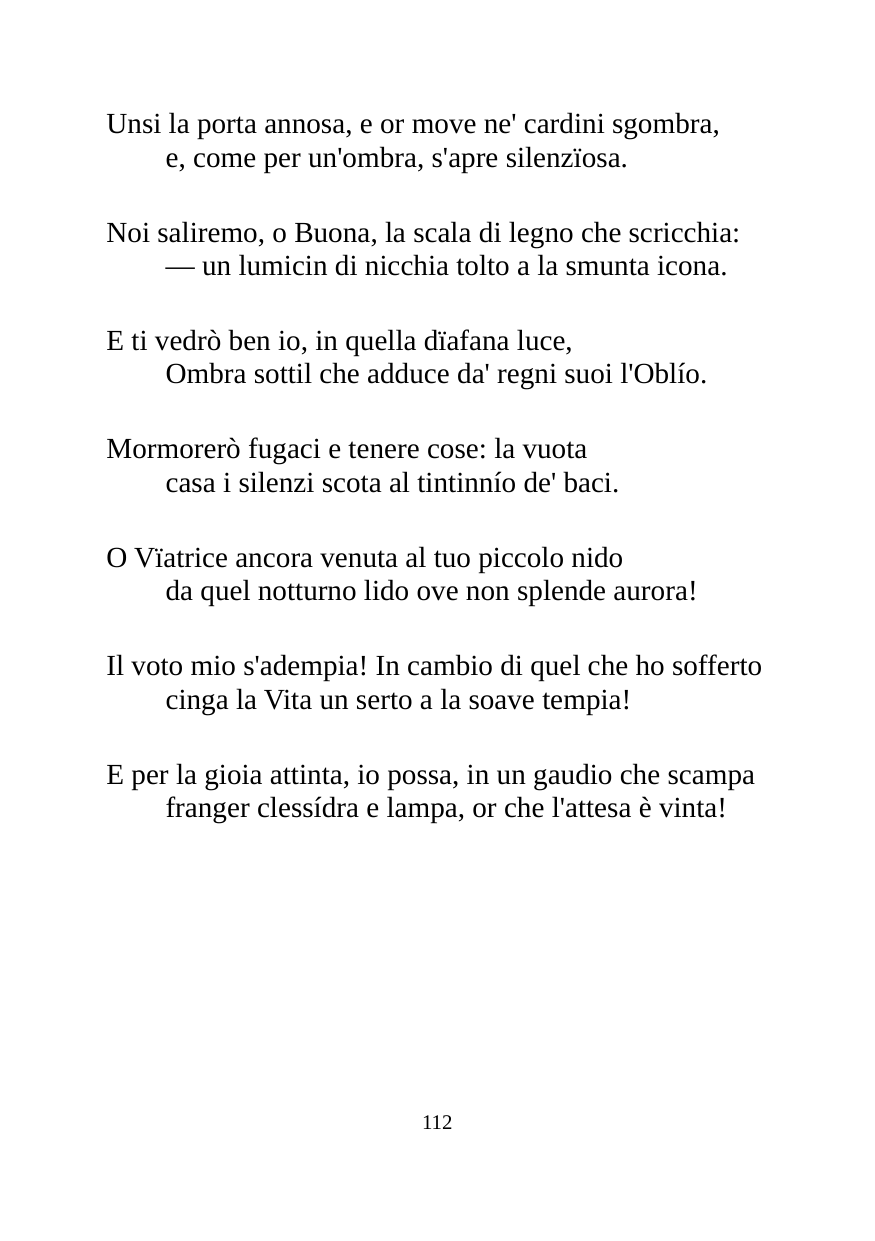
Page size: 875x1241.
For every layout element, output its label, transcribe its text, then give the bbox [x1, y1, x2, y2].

text Unsi la porta annosa, e or move ne' cardini sgombra, e, come per un'ombra, s'apre silenzïosa. [106, 106, 768, 173]
text E ti vedrò ben io, in quella dïafana luce, Ombra sottil che adduce da' regni suoi l'Oblío. [106, 323, 768, 390]
text O Vïatrice ancora venuta al tuo piccolo nido da quel notturno lido ove non splende aurora! [106, 540, 768, 607]
text Il voto mio s'adempia! In cambio di quel che ho sofferto cinga la Vita un serto a la soave tempia! [106, 648, 768, 716]
text E per la gioia attinta, io possa, in un gaudio che scampa franger clessídra e lampa, or che l'attesa è vinta! [106, 757, 768, 824]
text Mormorerò fugaci e tenere cose: la vuota casa i silenzi scota al tintinnío de' baci. [106, 432, 768, 499]
text Noi saliremo, o Buona, la scala di legno che scricchia: — un lumicin di nicchia tolto a la smunta icona. [106, 215, 768, 282]
